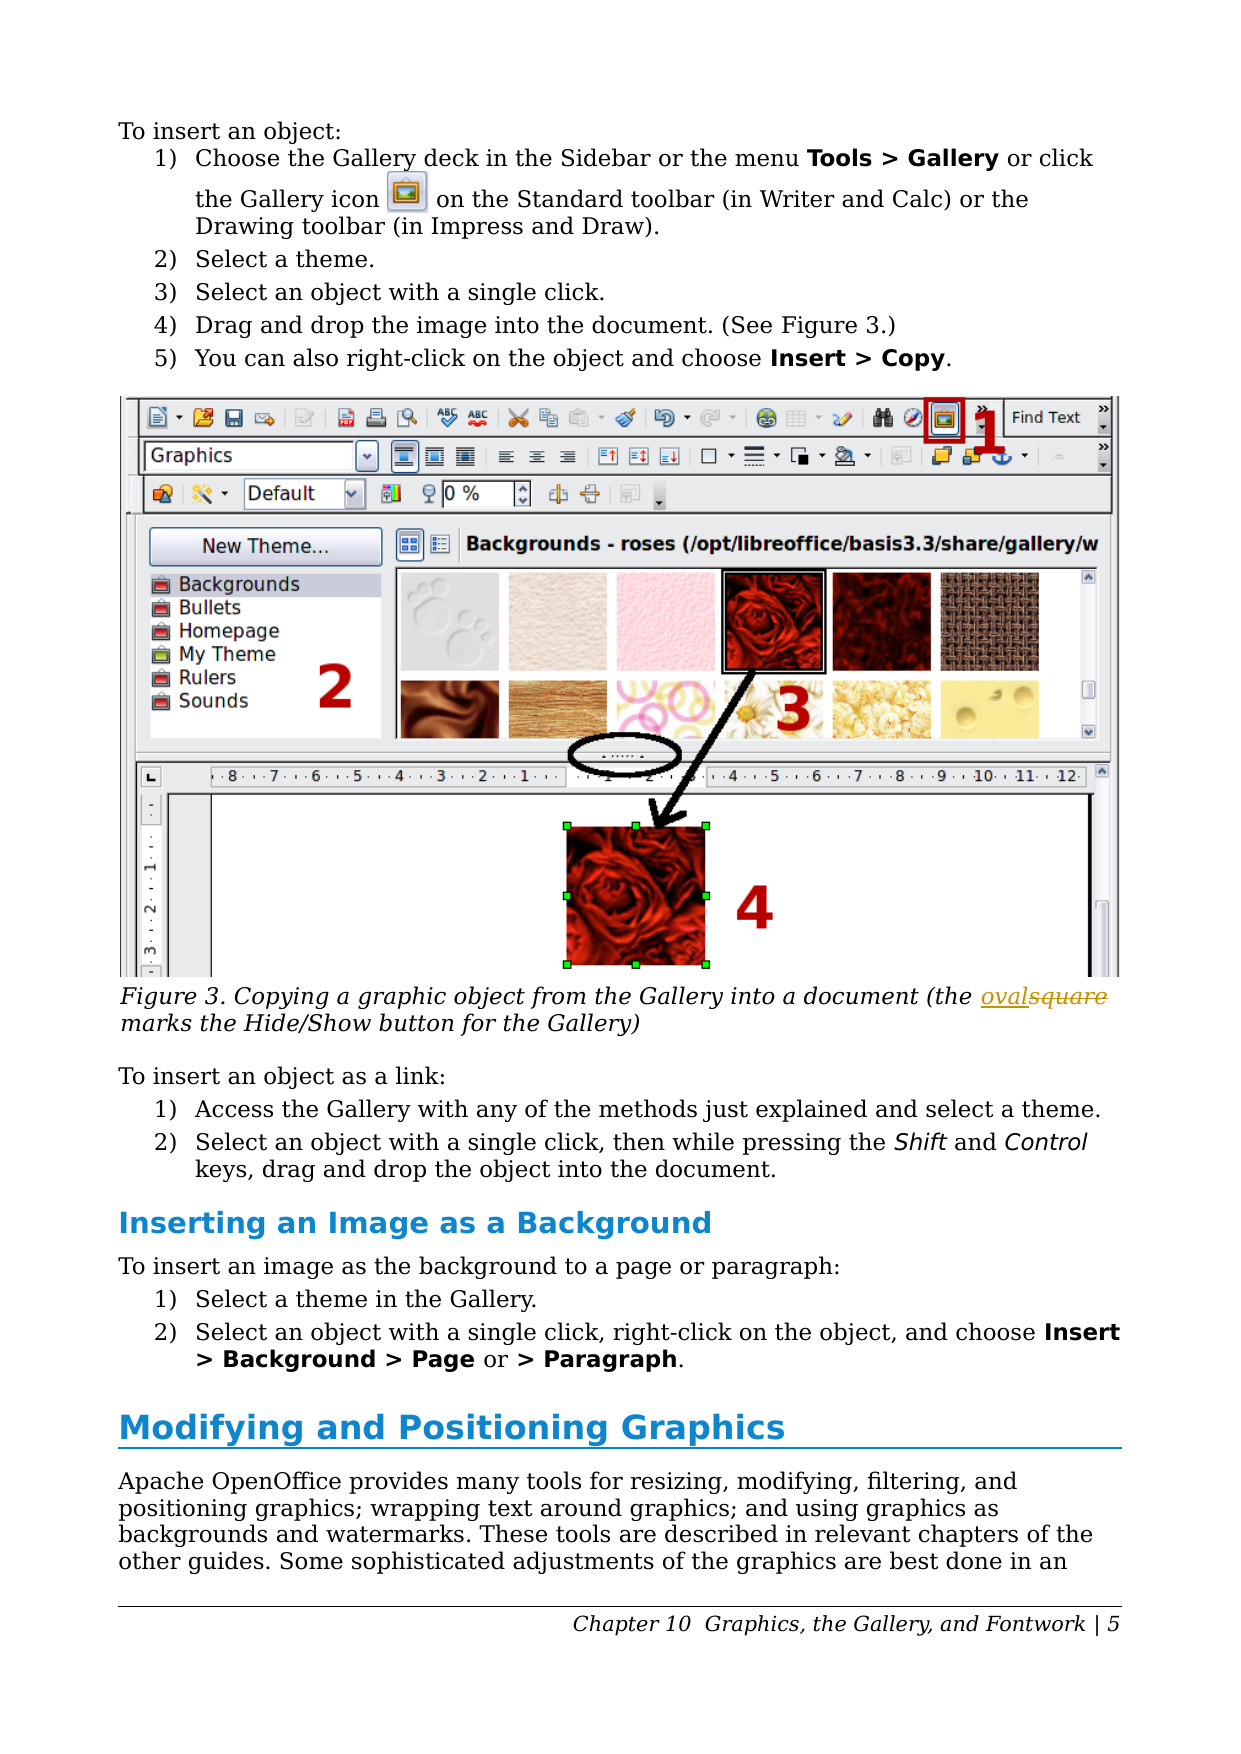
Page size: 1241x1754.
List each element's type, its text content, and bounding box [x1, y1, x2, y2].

list Select an object with a single click, right-click on the object, and choose Insert > Background > Page or > Paragraph. [177, 1319, 1122, 1372]
list You can also right-click on the object and choose Insert > Copy. [177, 345, 1122, 371]
list Select an object with a single click, then while pressing the Shift and Control keys, drag and drop the object into the document. [177, 1129, 1122, 1182]
list Choose the Gallery deck in the Sidebar or the menu Tools > Gallery or click the Gallery icon on the Standard toolbar (in Writer and Calc) or the Drawing toolbar (in Impress and Draw). [177, 145, 1122, 240]
picture [120, 396, 1120, 977]
text Figure 3. Copying a graphic object from the Gallery into a document (the oval marks the Hide/Show button for the Gallery) [120, 983, 1120, 1037]
list Select a theme. [177, 246, 1122, 273]
subtitle Inserting an Image as a Background [118, 1207, 1122, 1241]
subtitle Modifying and Positioning Graphics [118, 1408, 1122, 1447]
list Drag and drop the image into the document. (See Figure 3.) [177, 312, 1122, 338]
picture [387, 171, 429, 213]
list To insert an object as a link: [118, 1063, 1122, 1090]
list To insert an image as the background to a page or paragraph: [118, 1253, 1122, 1280]
list Select an object with a single click. [177, 279, 1122, 306]
list Select a theme in the Gallery. [177, 1286, 1122, 1313]
list Access the Gallery with any of the methods just explained and select a theme. [177, 1096, 1122, 1123]
text Apache OpenOffice provides many tools for resizing, modifying, filtering, and positioning graphics; wrapping text around graphics; and using graphics as backgrounds and watermarks. These tools are described in relevant chapters of the other guides. Some sophisticated adjustments of the graphics are best done in an [118, 1468, 1122, 1575]
list To insert an object: [118, 118, 1122, 145]
